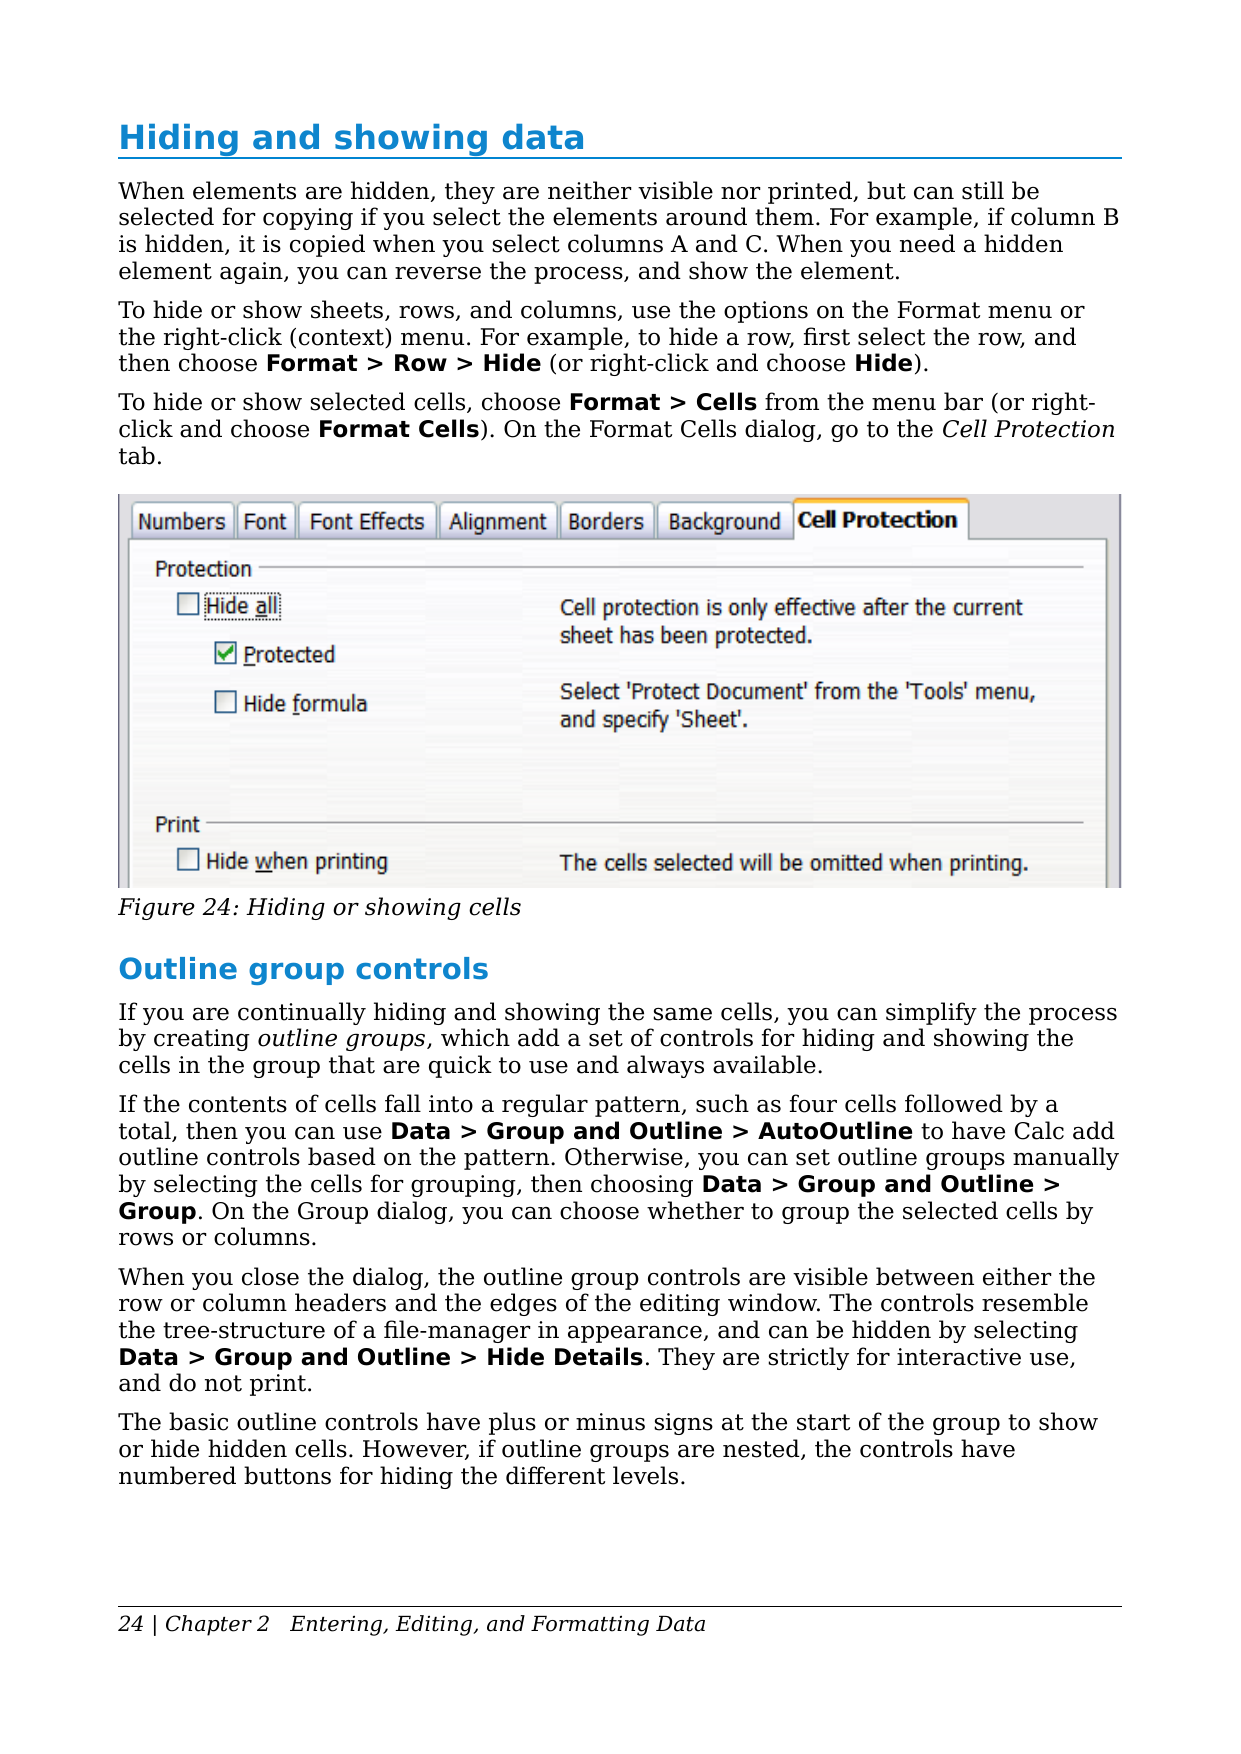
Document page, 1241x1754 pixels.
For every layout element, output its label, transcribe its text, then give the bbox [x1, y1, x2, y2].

text If the contents of cells fall into a regular pattern, such as four cells followed by a total, then you can use Data > Group and Outline > AutoOutline to have Calc add outline controls based on the pattern. Otherwise, you can set outline groups manually by selecting the cells for grouping, then choosing Data > Group and Outline > Group. On the Group dialog, you can choose whether to group the selected cells by rows or columns. [118, 1091, 1122, 1251]
text If you are continually hiding and showing the same cells, you can simplify the process by creating outline groups, which add a set of controls for hiding and showing the cells in the group that are quick to use and always available. [118, 999, 1122, 1079]
text To hide or show sheets, rows, and columns, use the options on the Format menu or the right-click (context) menu. For example, to hide a row, first select the row, and then choose Format > Row > Hide (or right-click and choose Hide). [118, 297, 1122, 377]
text When you close the dialog, the outline group controls are visible between either the row or column headers and the edges of the editing window. The controls resemble the tree-structure of a file-manager in appearance, and can be hidden by selecting Data > Group and Outline > Hide Details. They are strictly for interactive use, and do not print. [118, 1264, 1122, 1397]
subtitle Hiding and showing data [118, 118, 1122, 157]
text The basic outline controls have plus or minus signs at the start of the group to show or hide hidden cells. However, if outline groups are nested, the controls have numbered buttons for hiding the different levels. [118, 1409, 1122, 1489]
text To hide or show selected cells, choose Format > Cells from the menu bar (or right-click and choose Format Cells). On the Format Cells dialog, go to the Cell Protection tab. [118, 389, 1122, 469]
text When elements are hidden, they are neither visible nor printed, but can still be selected for copying if you select the elements around them. For example, if column B is hidden, it is copied when you select columns A and C. When you need a hidden element again, you can reverse the process, and show the element. [118, 178, 1122, 284]
subtitle Outline group controls [118, 952, 1122, 986]
picture [118, 494, 1123, 888]
text Figure 24: Hiding or showing cells [118, 894, 1122, 921]
